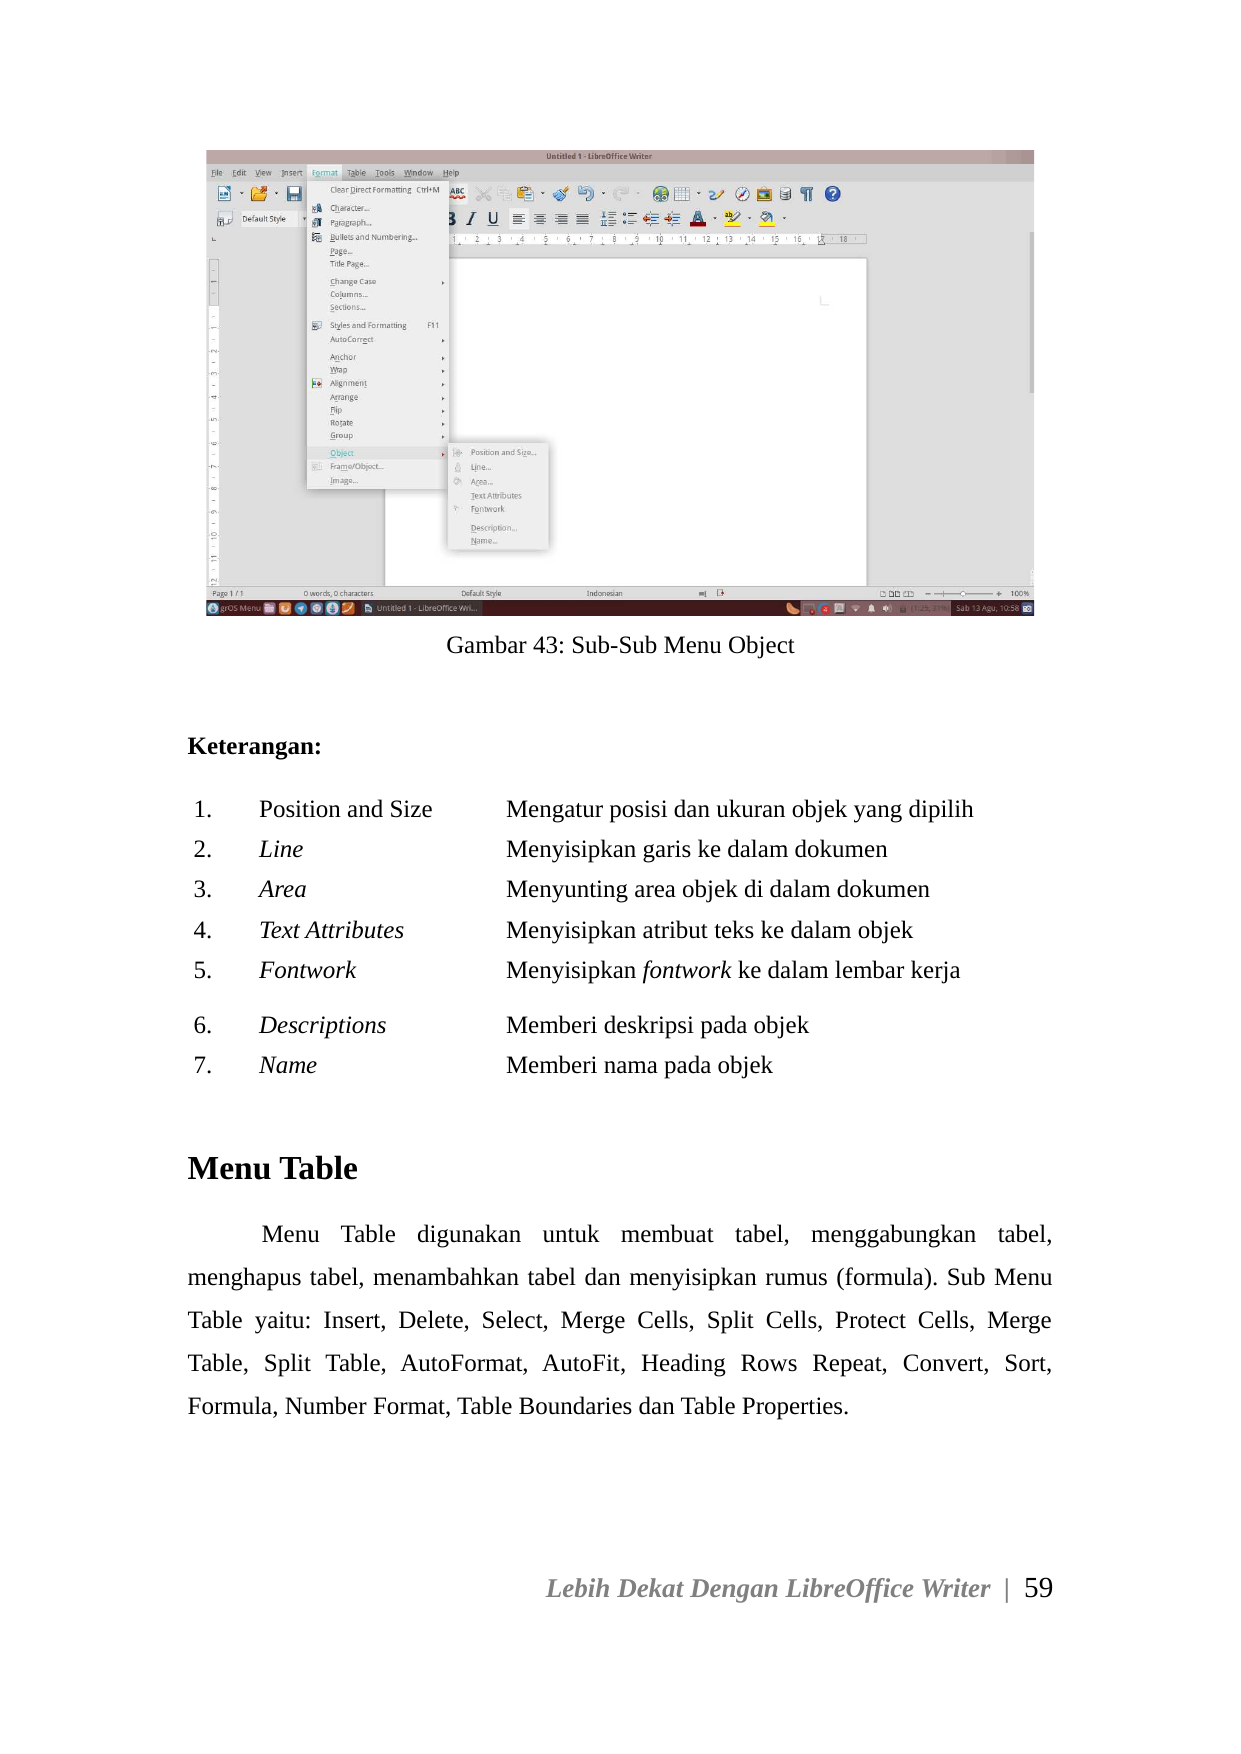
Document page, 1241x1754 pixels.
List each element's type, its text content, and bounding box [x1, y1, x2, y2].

table_cell 2. [188, 829, 253, 869]
table_cell Menyisipkan fontwork ke dalam lembar kerja [500, 949, 1050, 1004]
table_cell 4. [188, 909, 253, 949]
table_cell Menyisipkan garis ke dalam dokumen [500, 829, 1050, 869]
picture [206, 150, 1035, 616]
table_cell Line [253, 829, 500, 869]
table_cell Fontwork [253, 949, 500, 1004]
text Gambar 43: Sub-Sub Menu Object [187, 627, 1053, 659]
table_cell Menyisipkan atribut teks ke dalam objek [500, 909, 1050, 949]
subtitle Menu Table [187, 1148, 1053, 1187]
table_cell Area [253, 869, 500, 909]
table_cell Name [253, 1044, 500, 1084]
table_cell 6. [188, 1004, 253, 1044]
table_cell Descriptions [253, 1004, 500, 1044]
table_cell Memberi deskripsi pada objek [500, 1004, 1050, 1044]
table_cell 7. [188, 1044, 253, 1084]
table_header Mengatur posisi dan ukuran objek yang dipilih [500, 789, 1050, 829]
text Menu Table digunakan untuk membuat tabel, menggabungkan tabel, menghapus tabel, menambahkan tabel dan menyisipkan rumus (formula). Sub Menu Table yaitu: Insert, Delete, Select, Merge Cells, Split Cells, Protect Cells, Merge Table, Split Table, AutoFormat, AutoFit, Heading Rows Repeat, Convert, Sort, Formula, Number Format, Table Boundaries dan Table Properties. [187, 1219, 1053, 1420]
table_header Position and Size [253, 789, 500, 829]
table_cell 3. [188, 869, 253, 909]
table_header 1. [188, 789, 253, 829]
table_cell Menyunting area objek di dalam dokumen [500, 869, 1050, 909]
table_cell 5. [188, 949, 253, 1004]
table_cell Text Attributes [253, 909, 500, 949]
text Keterangan: [187, 731, 1053, 759]
table_cell Memberi nama pada objek [500, 1044, 1050, 1084]
